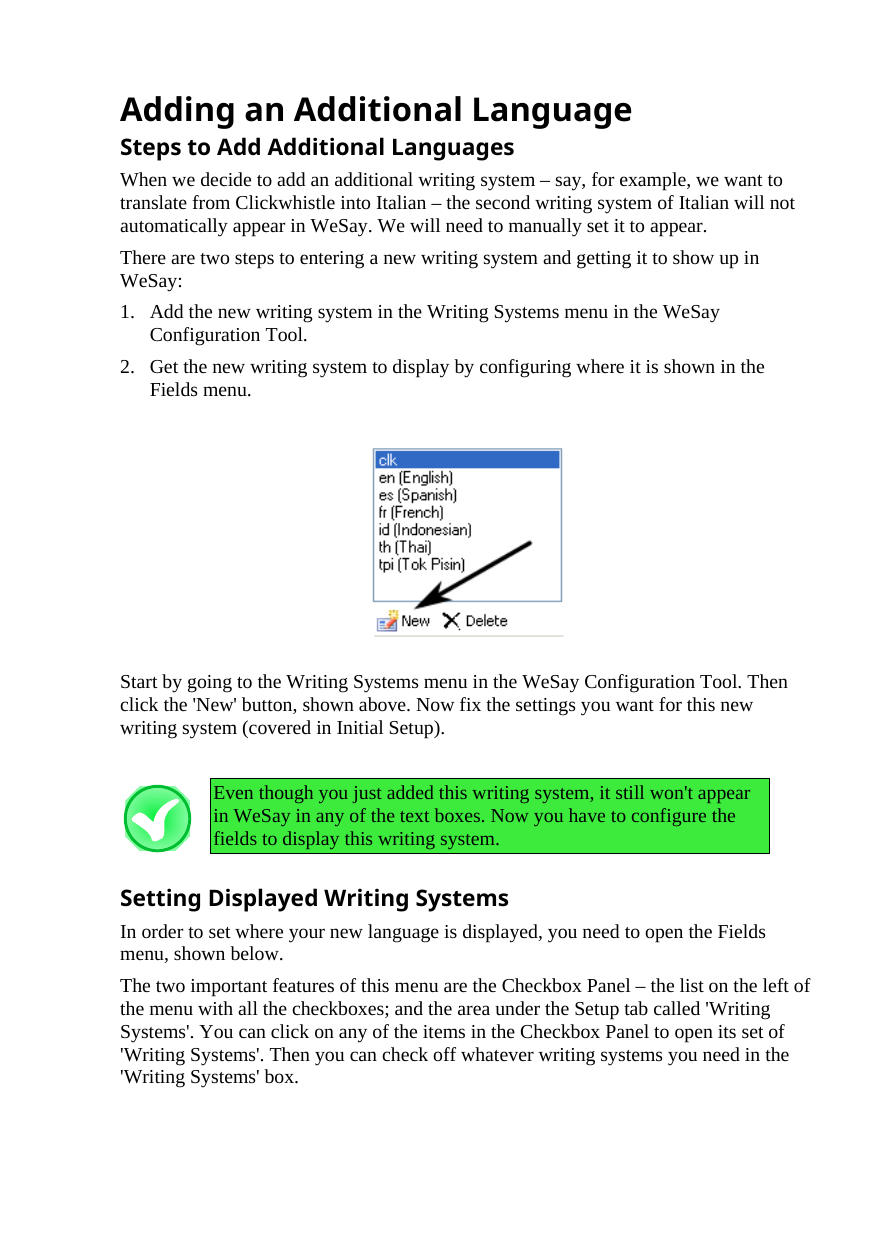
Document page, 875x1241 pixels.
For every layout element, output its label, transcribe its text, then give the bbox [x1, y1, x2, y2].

list Get the new writing system to display by configuring where it is shown in the Fields menu. [120, 355, 814, 401]
text The two important features of this menu are the Checkbox Panel – the list on the left of the menu with all the checkboxes; and the area under the Setup tab called 'Writing Systems'. You can click on any of the items in the Checkbox Panel to open its set of 'Writing Systems'. Then you can check off whatever writing systems you need in the 'Writing Systems' box. [120, 974, 814, 1088]
text When we decide to add an additional writing system – say, for example, we want to translate from Clickwhistle into Italian – the second writing system of Italian will not automatically appear in WeSay. We will need to manually set it to appear. [120, 168, 814, 237]
text There are two steps to entering a new writing system and getting it to show up in WeSay: [120, 246, 814, 291]
list Add the new writing system in the Writing Systems menu in the WeSay Configuration Tool. [120, 300, 814, 346]
picture [366, 439, 569, 641]
subtitle Setting Displayed Writing Systems [120, 883, 814, 913]
text Even though you just added this writing system, it still won't appear in WeSay in any of the text boxes. Now you have to configure the fields to display this writing system. [211, 779, 769, 853]
subtitle Steps to Add Additional Languages [120, 131, 814, 162]
text In order to set where your new language is displayed, you need to open the Fields menu, shown below. [120, 919, 814, 965]
text Start by going to the Writing Systems menu in the WeSay Configuration Tool. Then click the 'New' button, shown above. Now fix the settings you want for this new writing system (covered in Initial Setup). [120, 409, 814, 739]
subtitle Adding an Additional Language [120, 87, 814, 131]
